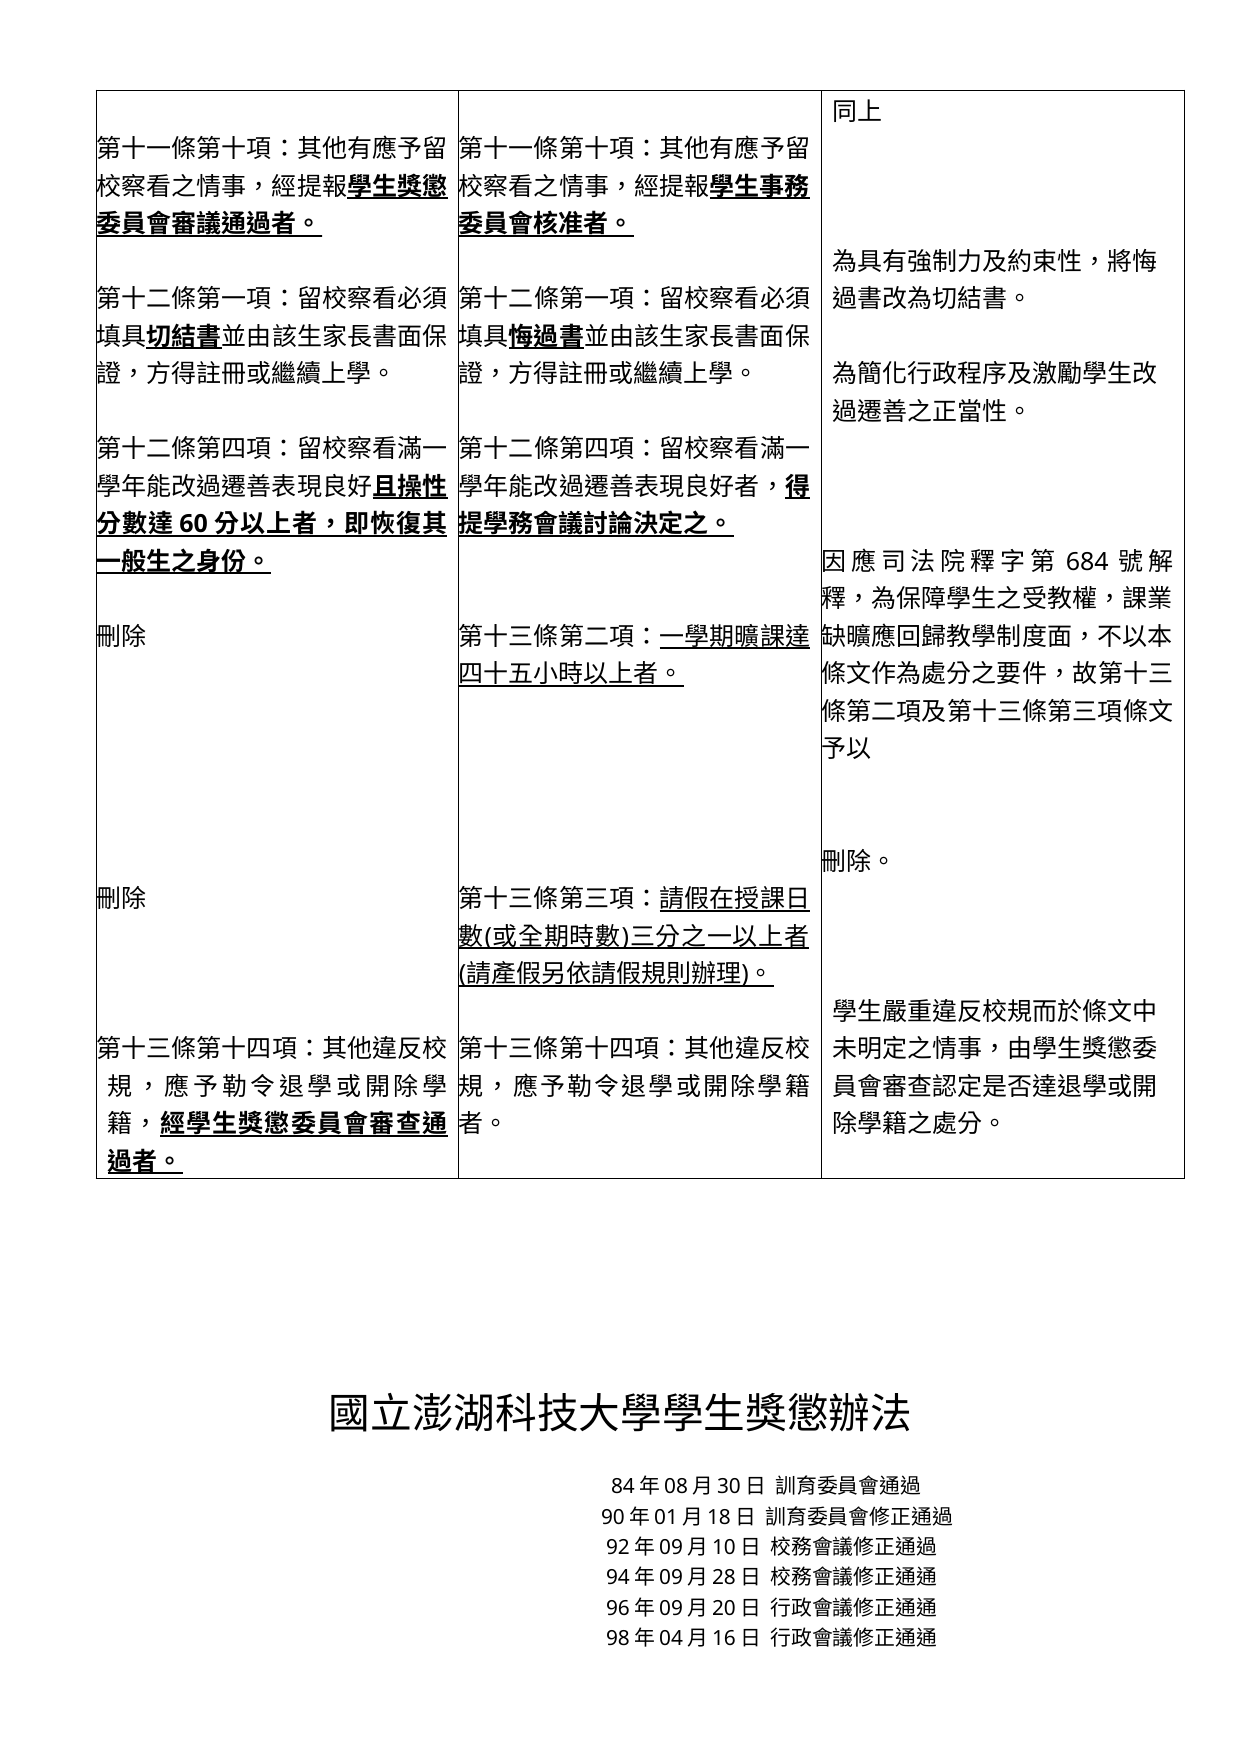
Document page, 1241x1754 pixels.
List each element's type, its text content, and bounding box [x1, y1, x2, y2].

text 84年08月30日 訓育委員會通過 [59, 1469, 1181, 1500]
text 92年09月10日 校務會議修正通過 [59, 1530, 1181, 1561]
text 90年01月18日 訓育委員會修正通過 [59, 1500, 1181, 1530]
text 國立澎湖科技大學學生獎懲辦法 [59, 1380, 1181, 1440]
table_cell 第十一條第十項：其他有應予留校察看之情事，經提報學生獎懲委員會審議通過者。 第十二條第一項：留校察看必須填具切結書並由該生家長書面保證，方得註冊或繼續上學。 第十二條第四項：留校察看滿一學年能改過遷善表現良好且操性分數達60分以上者，即恢復其一般生之身份。 刪除 刪除 第十三條第十四項：其他違反校規，應予勒令退學或開除學籍，經學生獎懲委員會審查通過者。 [97, 91, 458, 1178]
text 94年09月28日 校務會議修正通通 [59, 1561, 1181, 1591]
table_cell 同上 為具有強制力及約束性，將悔過書改為切結書。 為簡化行政程序及激勵學生改過遷善之正當性。 因應司法院釋字第684號解釋，為保障學生之受教權，課業缺曠應回歸教學制度面，不以本條文作為處分之要件，故第十三條第二項及第十三條第三項條文予以 刪除。 學生嚴重違反校規而於條文中未明定之情事，由學生獎懲委員會審查認定是否達退學或開除學籍之處分。 [822, 91, 1184, 1178]
text 98年04月16日 行政會議修正通通 [59, 1621, 1181, 1651]
table_cell 第十一條第十項：其他有應予留校察看之情事，經提報學生事務委員會核准者。 第十二條第一項：留校察看必須填具悔過書並由該生家長書面保證，方得註冊或繼續上學。 第十二條第四項：留校察看滿一學年能改過遷善表現良好者，得提學務會議討論決定之。 第十三條第二項：一學期曠課達四十五小時以上者。 第十三條第三項：請假在授課日數(或全期時數)三分之一以上者(請產假另依請假規則辦理)。 第十三條第十四項：其他違反校規，應予勒令退學或開除學籍者。 [459, 91, 821, 1178]
text 96年09月20日 行政會議修正通通 [59, 1591, 1181, 1621]
